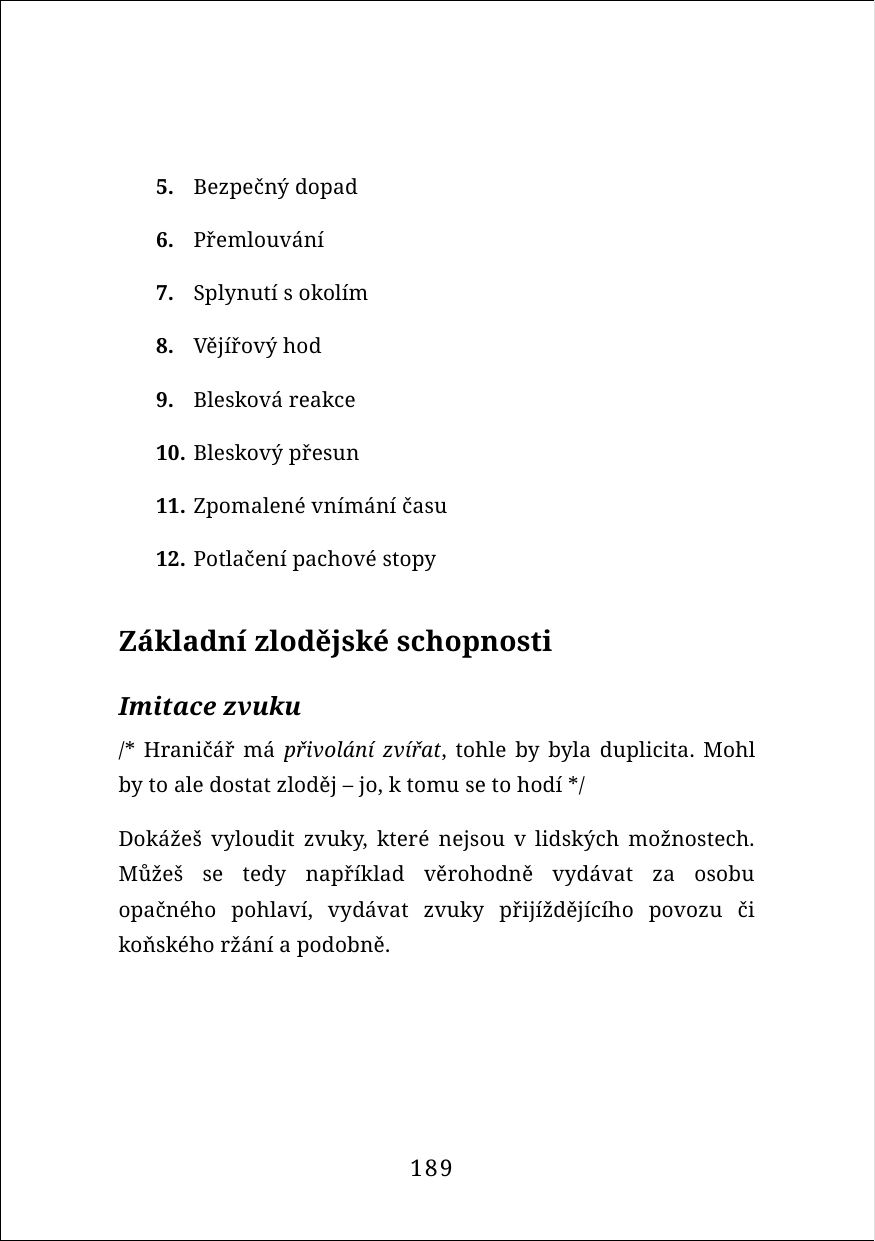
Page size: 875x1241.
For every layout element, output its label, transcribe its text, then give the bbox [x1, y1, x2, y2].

text Dokážeš vyloudit zvuky, které nejsou v lidských možnostech. Můžeš se tedy například věrohodně vydávat za osobu opačného pohlaví, vydávat zvuky přijíždějícího povozu či koňského ržání a podobně. [118, 824, 756, 959]
subtitle Imitace zvuku [118, 689, 756, 723]
list Zpomalené vnímání času [156, 491, 756, 519]
list Blesková reakce [156, 385, 756, 413]
list Přemlouvání [156, 225, 756, 253]
list Potlačení pachové stopy [156, 544, 756, 573]
list Bleskový přesun [156, 438, 756, 466]
list Vějířový hod [156, 331, 756, 360]
list Splynutí s okolím [156, 278, 756, 307]
text /* Hraničář má přivolání zvířat, tohle by byla duplicita. Mohl by to ale dostat zloděj – jo, k tomu se to hodí */ [118, 735, 756, 799]
subtitle Základní zlodějské schopnosti [118, 621, 756, 659]
list Bezpečný dopad [156, 172, 756, 200]
